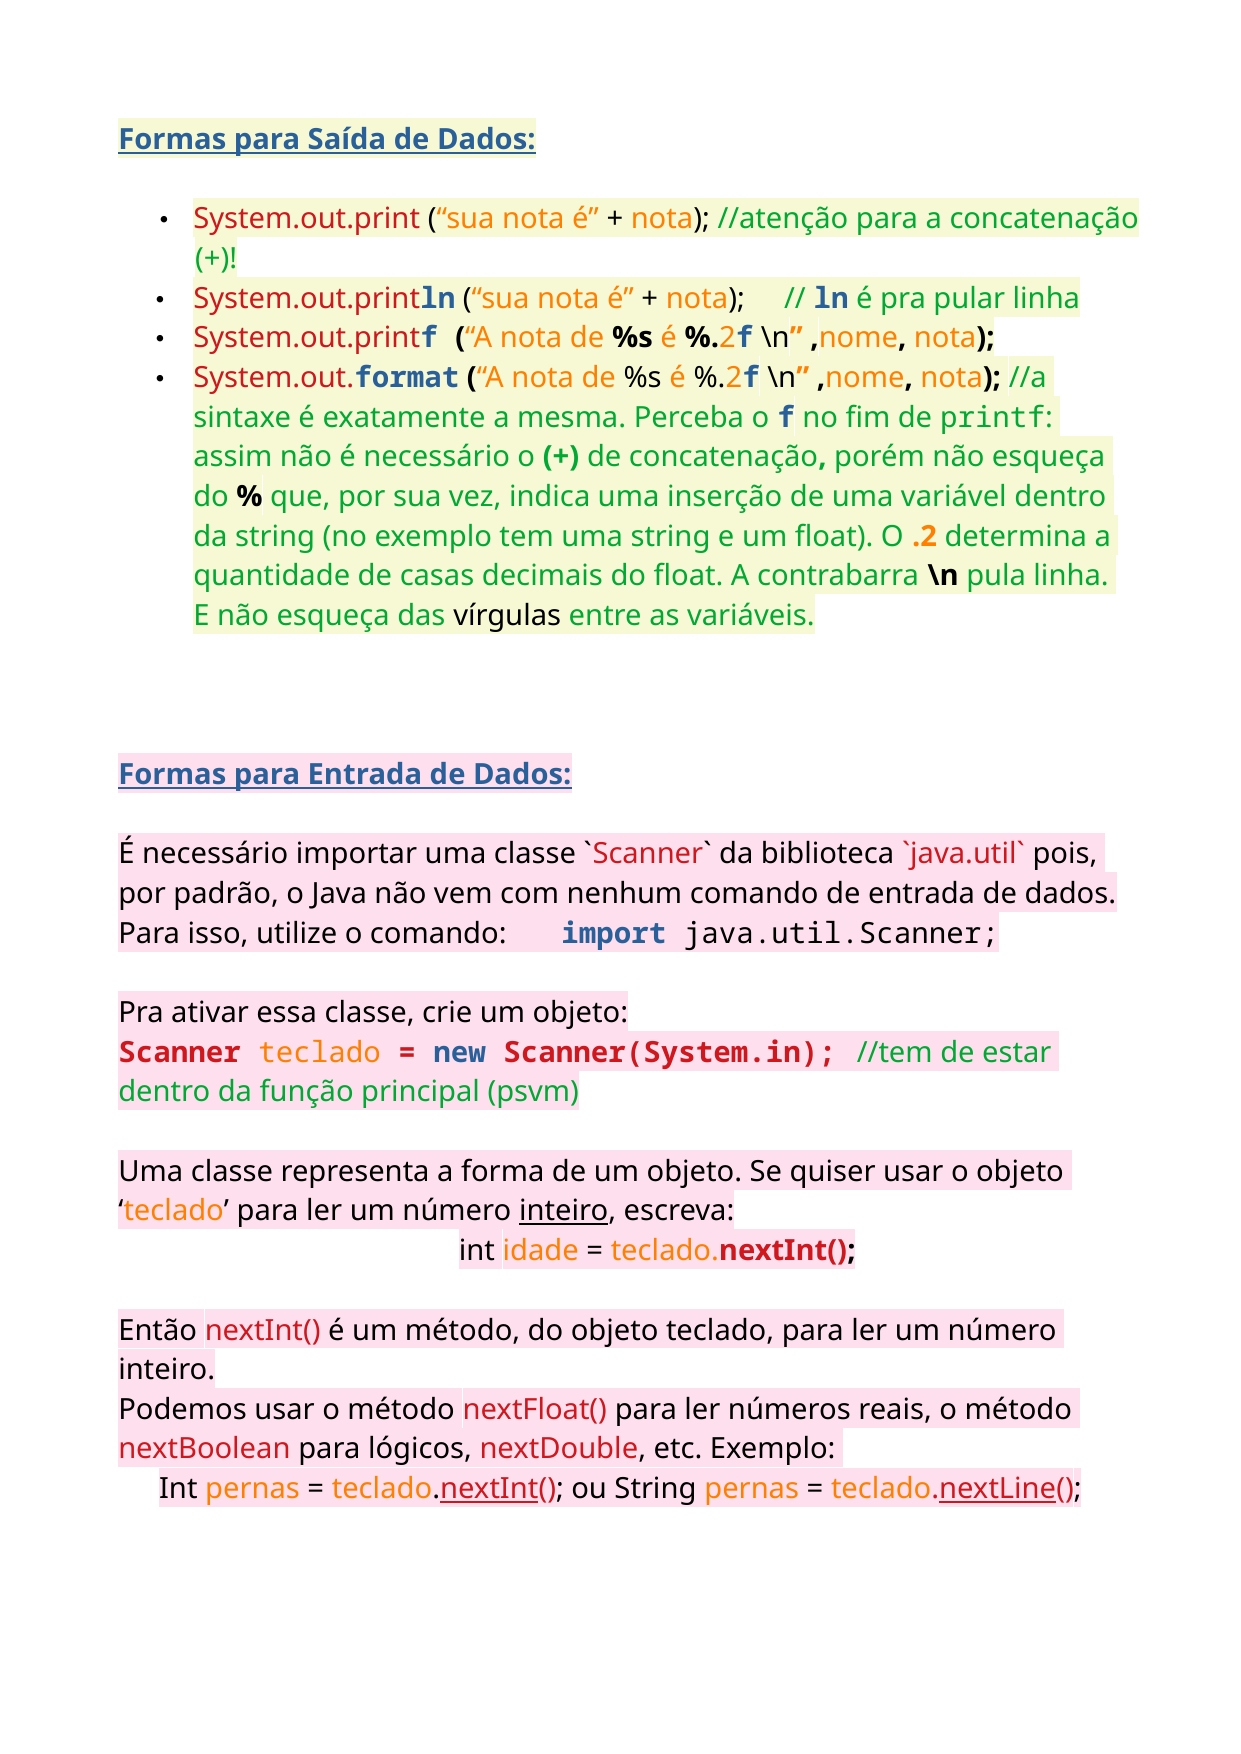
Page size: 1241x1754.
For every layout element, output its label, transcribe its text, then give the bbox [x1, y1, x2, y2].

text int idade = teclado.nextInt(); [118, 1229, 1122, 1269]
text Formas para Saída de Dados: [118, 118, 1122, 158]
list System.out.print (“sua nota é” + nota); //atenção para a concatenação (+)! [159, 197, 1146, 277]
text Para isso, utilize o comando: import java.util.Scanner; [118, 912, 1122, 952]
list System.out.printf (“A nota de %s é %.2f \n” ,nome, nota); [156, 317, 1122, 356]
text Uma classe representa a forma de um objeto. Se quiser usar o objeto ‘teclado’ para ler um número inteiro, escreva: [118, 1150, 1122, 1229]
text Pra ativar essa classe, crie um objeto: Scanner teclado = new Scanner(System.in); //tem de estar dentro da função principal (psvm) [118, 991, 1122, 1110]
text Int pernas = teclado.nextInt(); ou String pernas = teclado.nextLine(); [118, 1467, 1122, 1507]
list System.out.format (“A nota de %s é %.2f \n” ,nome, nota); //a sintaxe é exatamente a mesma. Perceba o f no fim de printf: assim não é necessário o (+) de concatenação, porém não esqueça do % que, por sua vez, indica uma inserção de uma variável dentro da string (no exemplo tem uma string e um float). O .2 determina a quantidade de casas decimais do float. A contrabarra \n pula linha. E não esqueça das vírgulas entre as variáveis. [156, 356, 1122, 634]
text Podemos usar o método nextFloat() para ler números reais, o método nextBoolean para lógicos, nextDouble, etc. Exemplo: [118, 1388, 1122, 1467]
text É necessário importar uma classe `Scanner` da biblioteca `java.util` pois, por padrão, o Java não vem com nenhum comando de entrada de dados. [118, 832, 1122, 912]
text Formas para Entrada de Dados: [118, 753, 1122, 793]
list System.out.println (“sua nota é” + nota); // ln é pra pular linha [156, 277, 1122, 317]
text Então nextInt() é um método, do objeto teclado, para ler um número inteiro. [118, 1309, 1122, 1388]
